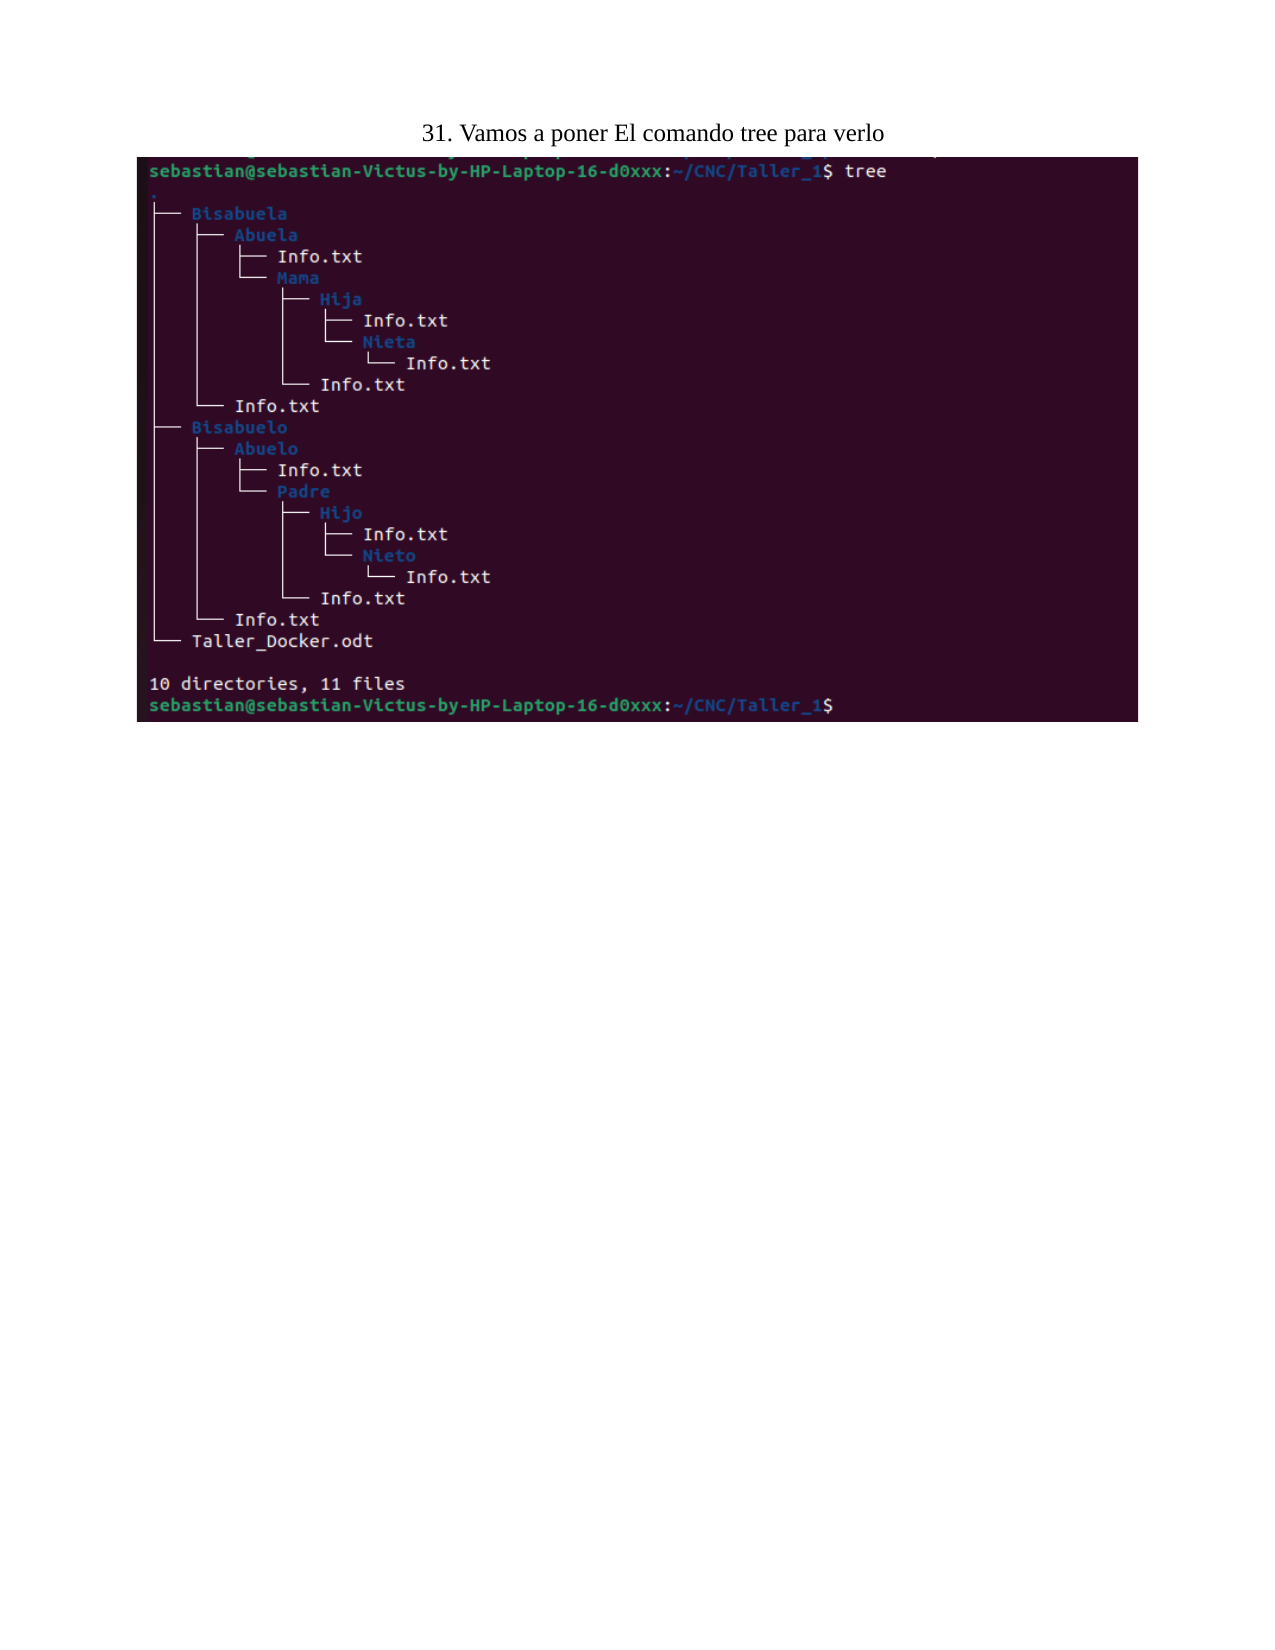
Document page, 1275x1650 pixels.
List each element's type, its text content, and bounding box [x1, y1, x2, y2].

picture [136, 157, 1139, 722]
list Vamos a poner El comando tree para verlo [156, 118, 1157, 779]
